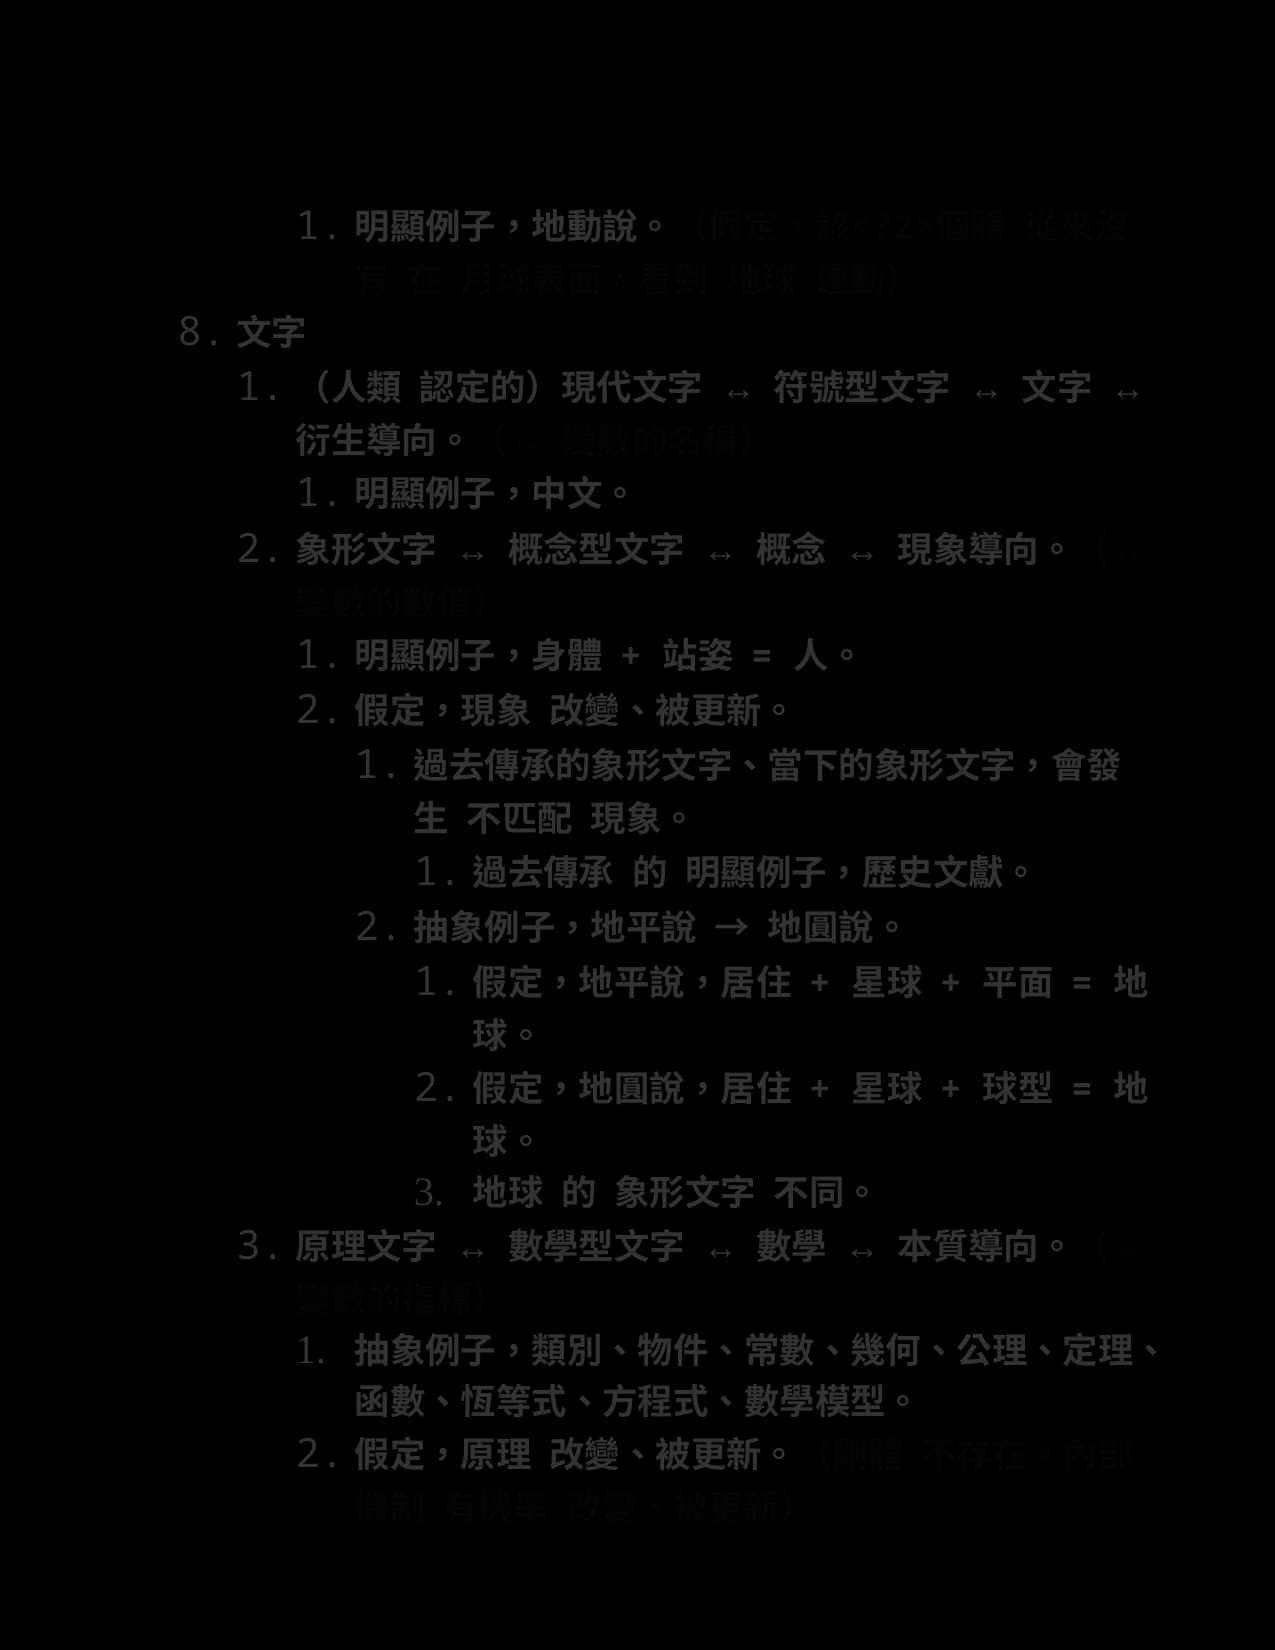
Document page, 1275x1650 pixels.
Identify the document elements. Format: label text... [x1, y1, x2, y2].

list 象形文字 ↔ 概念型文字 ↔ 概念 ↔ 現象導向。（↔ 變數的數值） [236, 519, 1157, 625]
list 過去傳承 的 明顯例子，歷史文獻。 [413, 842, 1157, 897]
list 明顯例子，地動說。（假定，該<?2>個體 從來沒有 在 月球表面，看到 地球 運動） [295, 196, 1157, 302]
list 假定，現象 改變、被更新。 [295, 680, 1157, 735]
list 過去傳承的象形文字、當下的象形文字，會發生 不匹配 現象。 [354, 735, 1157, 842]
list 假定，地圓說，居住 + 星球 + 球型 = 地球。 [413, 1058, 1157, 1164]
list 明顯例子，身體 + 站姿 = 人。 [295, 625, 1157, 680]
list 假定，地平說，居住 + 星球 + 平面 = 地球。 [413, 952, 1157, 1058]
list 抽象例子，地平說 → 地圓說。 [354, 897, 1157, 952]
list 抽象例子，類別、物件、常數、幾何、公理、定理、函數、恆等式、方程式、數學模型。 [295, 1322, 1157, 1425]
list 原理文字 ↔ 數學型文字 ↔ 數學 ↔ 本質導向。（↔ 變數的指標） [236, 1216, 1157, 1322]
list 假定，原理 改變、被更新。（剛體 不存在。內部機制 有機率 改變、被更新） [295, 1425, 1157, 1531]
list 明顯例子，中文。 [295, 464, 1157, 519]
list （人類 認定的）現代文字 ↔ 符號型文字 ↔ 文字 ↔ 衍生導向。（↔ 變數的名稱） [236, 357, 1157, 464]
list 地球 的 象形文字 不同。 [413, 1164, 1157, 1216]
list 文字 [177, 302, 1157, 357]
